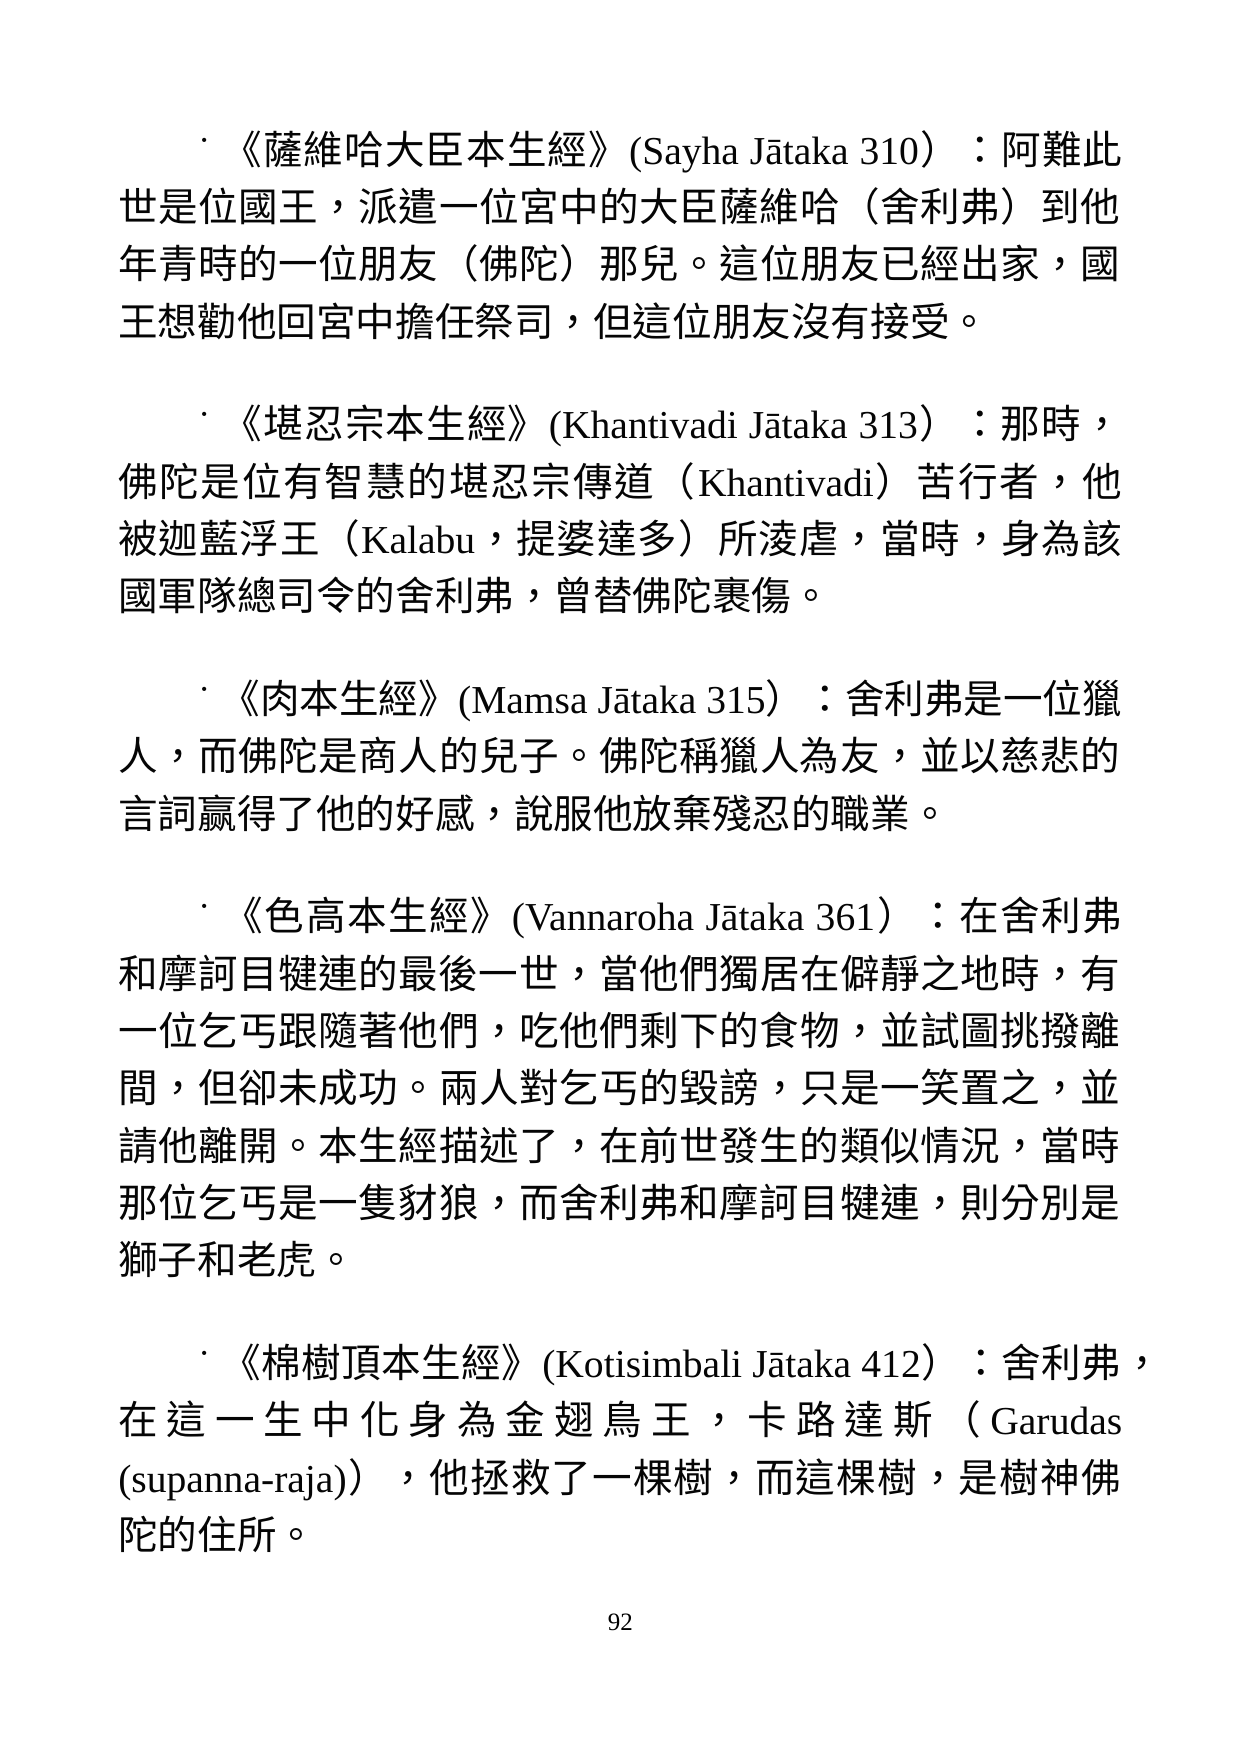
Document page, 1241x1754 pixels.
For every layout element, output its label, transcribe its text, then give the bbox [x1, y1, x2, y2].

text ˙ 《薩維哈大臣本生經》(Sayha Jātaka 310）：阿難此世是位國王，派遣一位宮中的大臣薩維哈（舍利弗）到他年青時的一位朋友（佛陀）那兒。這位朋友已經出家，國王想勸他回宮中擔任祭司，但這位朋友沒有接受。 [118, 118, 1122, 347]
text ˙ 《色高本生經》(Vannaroha Jātaka 361）：在舍利弗和摩訶目犍連的最後一世，當他們獨居在僻靜之地時，有一位乞丐跟隨著他們，吃他們剩下的食物，並試圖挑撥離間，但卻未成功。兩人對乞丐的毀謗，只是一笑置之，並請他離開。本生經描述了，在前世發生的類似情況，當時那位乞丐是一隻豺狼，而舍利弗和摩訶目犍連，則分別是獅子和老虎。 [118, 885, 1122, 1286]
text ˙ 《堪忍宗本生經》(Khantivadi Jātaka 313）：那時，佛陀是位有智慧的堪忍宗傳道（Khantivadi）苦行者，他被迦藍浮王（Kalabu，提婆達多）所淩虐，當時，身為該國軍隊總司令的舍利弗，曾替佛陀裹傷。 [118, 393, 1122, 622]
text ˙ 《肉本生經》(Mamsa Jātaka 315）：舍利弗是一位獵人，而佛陀是商人的兒子。佛陀稱獵人為友，並以慈悲的言詞赢得了他的好感，說服他放棄殘忍的職業。 [118, 667, 1122, 839]
text ˙ 《棉樹頂本生經》(Kotisimbali Jātaka 412）：舍利弗，在這一生中化身為金翅鳥王，卡路達斯（Garudas (supanna-raja)），他拯救了一棵樹，而這棵樹，是樹神佛陀的住所。 [118, 1331, 1122, 1561]
